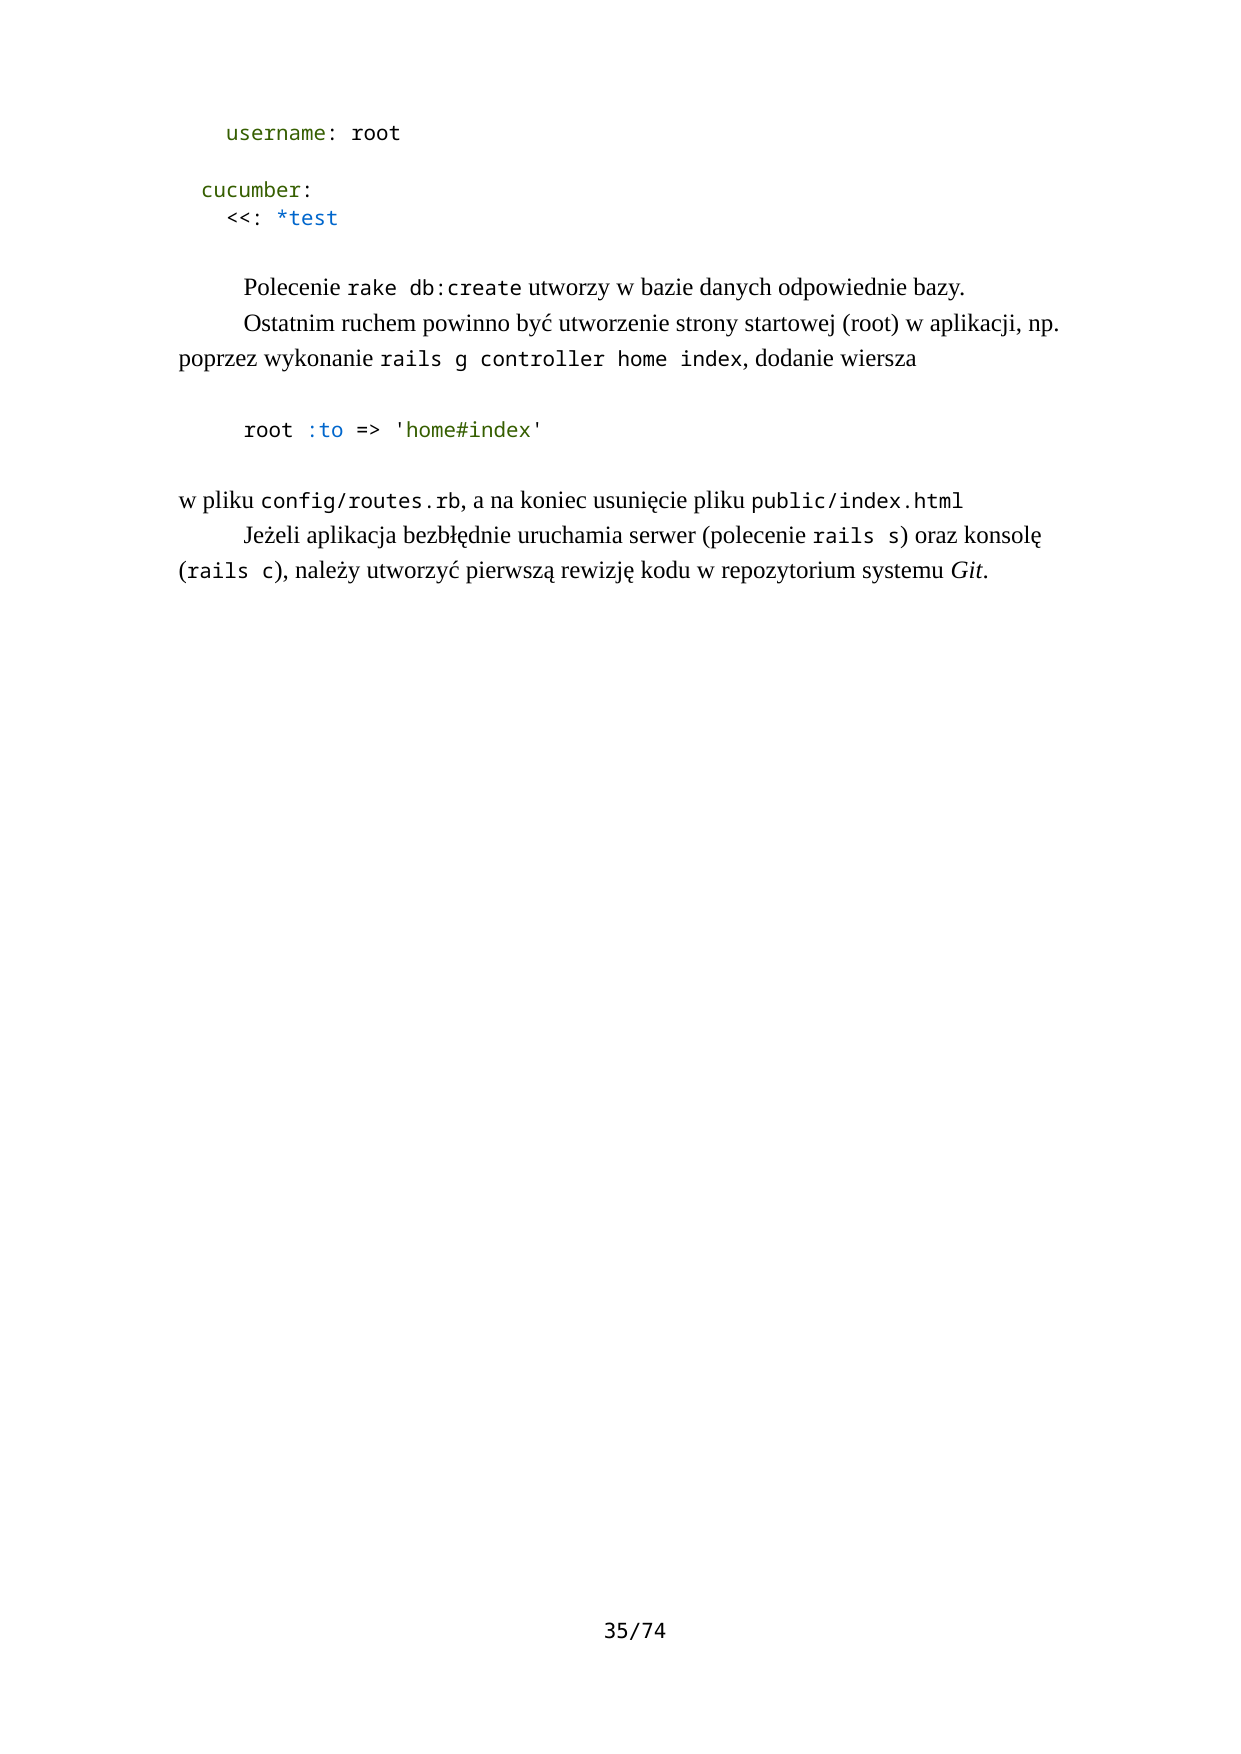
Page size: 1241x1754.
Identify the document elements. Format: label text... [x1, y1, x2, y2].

text Jeżeli aplikacja bezbłędnie uruchamia serwer (polecenie rails s) oraz konsolę (rails c), należy utworzyć pierwszą rewizję kodu w repozytorium systemu Git. [178, 515, 1093, 586]
table_header username: root cucumber: <<: *test [177, 118, 1093, 232]
text w pliku config/routes.rb, a na koniec usunięcie pliku public/index.html [178, 480, 1093, 515]
text root :to => 'home#index' [178, 409, 1093, 444]
text Polecenie rake db:create utworzy w bazie danych odpowiednie bazy. [178, 267, 1093, 303]
text Ostatnim ruchem powinno być utworzenie strony startowej (root) w aplikacji, np. poprzez wykonanie rails g controller home index, dodanie wiersza [178, 303, 1093, 373]
